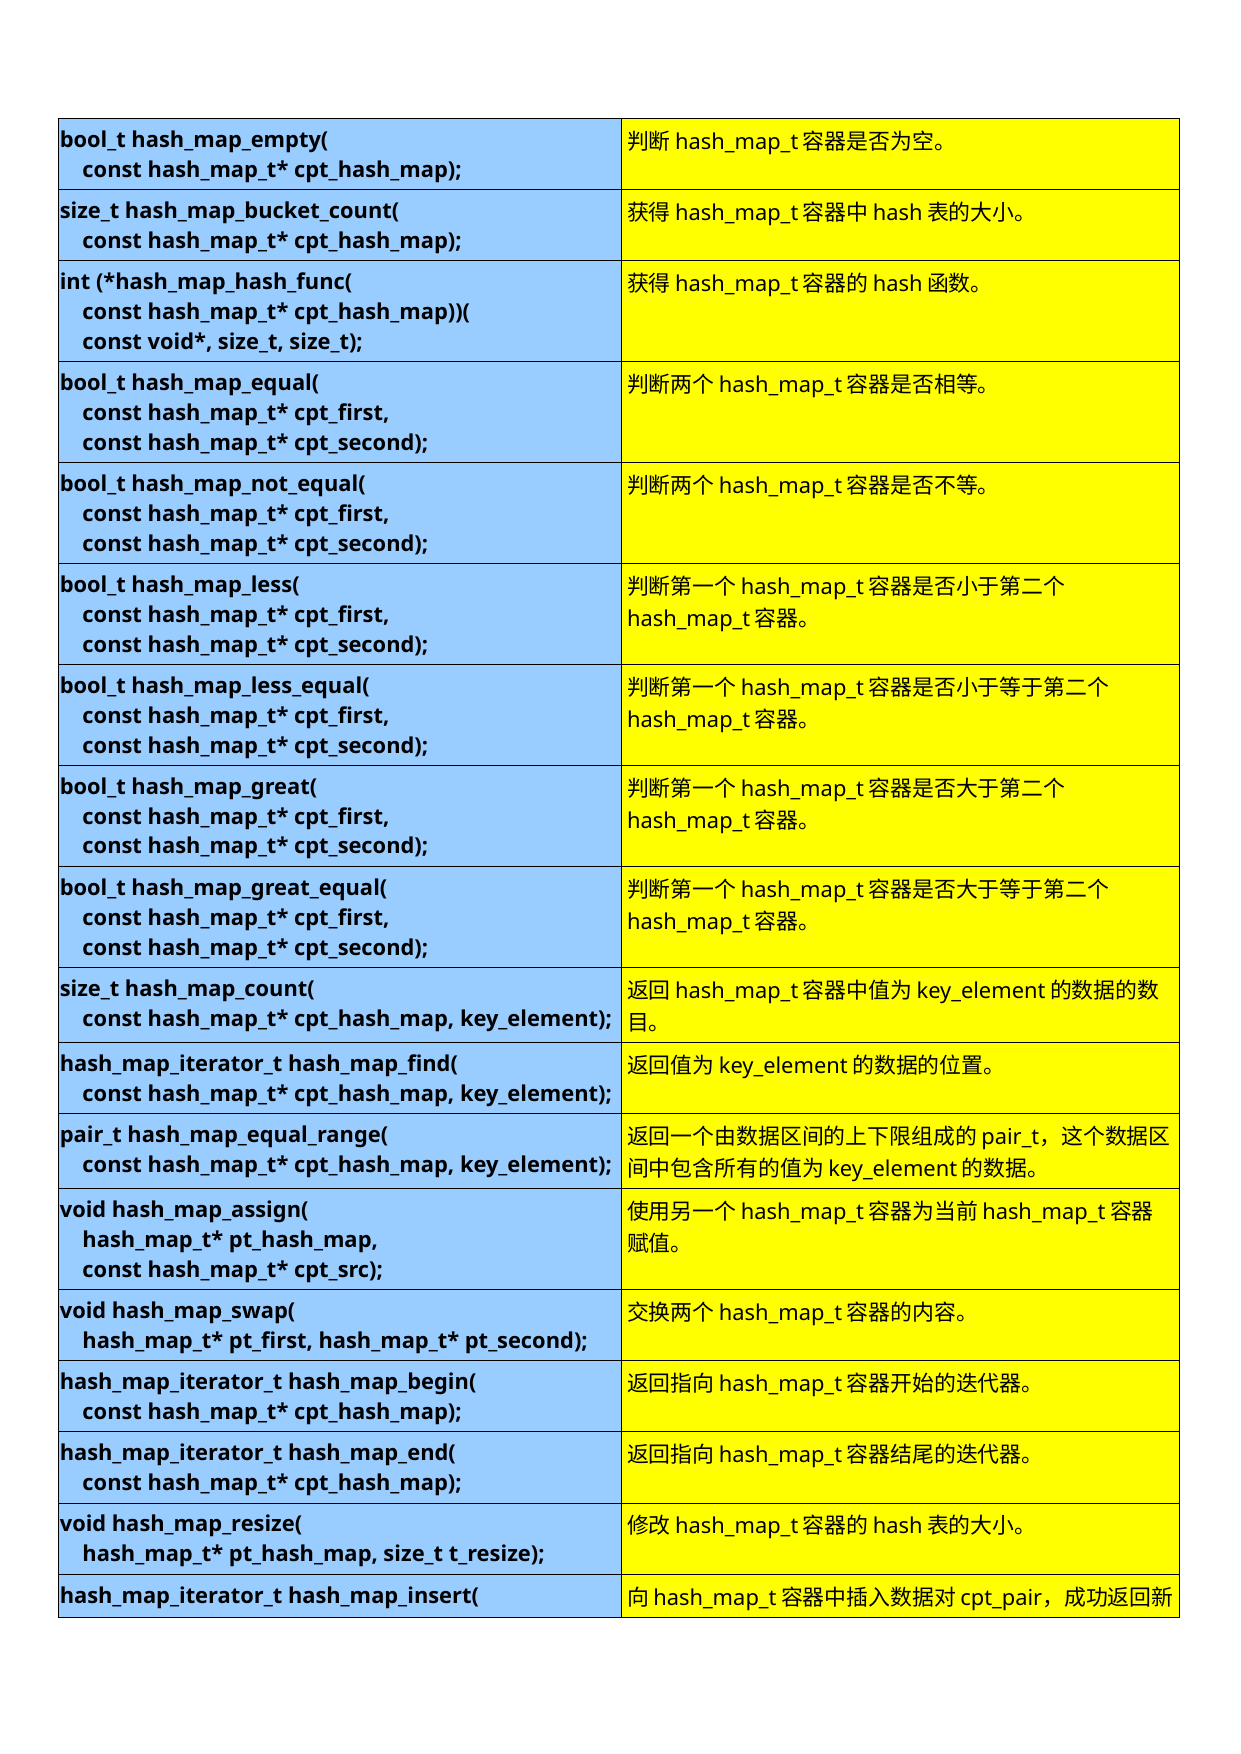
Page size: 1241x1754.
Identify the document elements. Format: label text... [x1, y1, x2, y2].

table_cell bool_t hash_map_equal( const hash_map_t* cpt_first, const hash_map_t* cpt_second); [59, 362, 621, 462]
table_cell 返回一个由数据区间的上下限组成的pair_t，这个数据区间中包含所有的值为key_element的数据。 [622, 1114, 1179, 1188]
table_cell 判断hash_map_t容器是否为空。 [622, 119, 1179, 189]
table_cell size_t hash_map_count( const hash_map_t* cpt_hash_map, key_element); [59, 968, 621, 1042]
table_cell pair_t hash_map_equal_range( const hash_map_t* cpt_hash_map, key_element); [59, 1114, 621, 1188]
table_cell 判断第一个hash_map_t容器是否大于等于第二个hash_map_t容器。 [622, 867, 1179, 967]
table_cell bool_t hash_map_not_equal( const hash_map_t* cpt_first, const hash_map_t* cpt_second); [59, 463, 621, 563]
table_cell hash_map_iterator_t hash_map_insert( [59, 1575, 621, 1617]
table_cell hash_map_iterator_t hash_map_find( const hash_map_t* cpt_hash_map, key_element); [59, 1043, 621, 1113]
table_cell hash_map_iterator_t hash_map_begin( const hash_map_t* cpt_hash_map); [59, 1361, 621, 1431]
table_cell void hash_map_swap( hash_map_t* pt_first, hash_map_t* pt_second); [59, 1290, 621, 1360]
table_cell 判断第一个hash_map_t容器是否小于第二个hash_map_t容器。 [622, 564, 1179, 664]
table_cell bool_t hash_map_great( const hash_map_t* cpt_first, const hash_map_t* cpt_second); [59, 766, 621, 866]
table_cell 修改hash_map_t容器的hash表的大小。 [622, 1504, 1179, 1574]
table_cell void hash_map_assign( hash_map_t* pt_hash_map, const hash_map_t* cpt_src); [59, 1189, 621, 1289]
table_cell 返回值为key_element的数据的位置。 [622, 1043, 1179, 1113]
table_cell hash_map_iterator_t hash_map_end( const hash_map_t* cpt_hash_map); [59, 1432, 621, 1503]
table_cell bool_t hash_map_empty( const hash_map_t* cpt_hash_map); [59, 119, 621, 189]
table_cell 返回hash_map_t容器中值为key_element的数据的数目。 [622, 968, 1179, 1042]
table_cell 返回指向hash_map_t容器开始的迭代器。 [622, 1361, 1179, 1431]
table_cell 判断第一个hash_map_t容器是否小于等于第二个hash_map_t容器。 [622, 665, 1179, 765]
table_cell 判断两个hash_map_t容器是否不等。 [622, 463, 1179, 563]
table_cell 交换两个hash_map_t容器的内容。 [622, 1290, 1179, 1360]
table_cell 使用另一个hash_map_t容器为当前hash_map_t容器赋值。 [622, 1189, 1179, 1289]
table_cell 返回指向hash_map_t容器结尾的迭代器。 [622, 1432, 1179, 1503]
table_cell void hash_map_resize( hash_map_t* pt_hash_map, size_t t_resize); [59, 1504, 621, 1574]
table_cell bool_t hash_map_less( const hash_map_t* cpt_first, const hash_map_t* cpt_second); [59, 564, 621, 664]
table_cell 获得hash_map_t容器的hash函数。 [622, 261, 1179, 361]
table_cell bool_t hash_map_less_equal( const hash_map_t* cpt_first, const hash_map_t* cpt_second); [59, 665, 621, 765]
table_cell bool_t hash_map_great_equal( const hash_map_t* cpt_first, const hash_map_t* cpt_second); [59, 867, 621, 967]
table_cell 向hash_map_t容器中插入数据对cpt_pair，成功返回新 [622, 1575, 1179, 1617]
table_cell 判断两个hash_map_t容器是否相等。 [622, 362, 1179, 462]
table_cell int (*hash_map_hash_func( const hash_map_t* cpt_hash_map))( const void*, size_t, size_t); [59, 261, 621, 361]
table_cell size_t hash_map_bucket_count( const hash_map_t* cpt_hash_map); [59, 190, 621, 260]
table_cell 获得hash_map_t容器中hash表的大小。 [622, 190, 1179, 260]
table_cell 判断第一个hash_map_t容器是否大于第二个hash_map_t容器。 [622, 766, 1179, 866]
